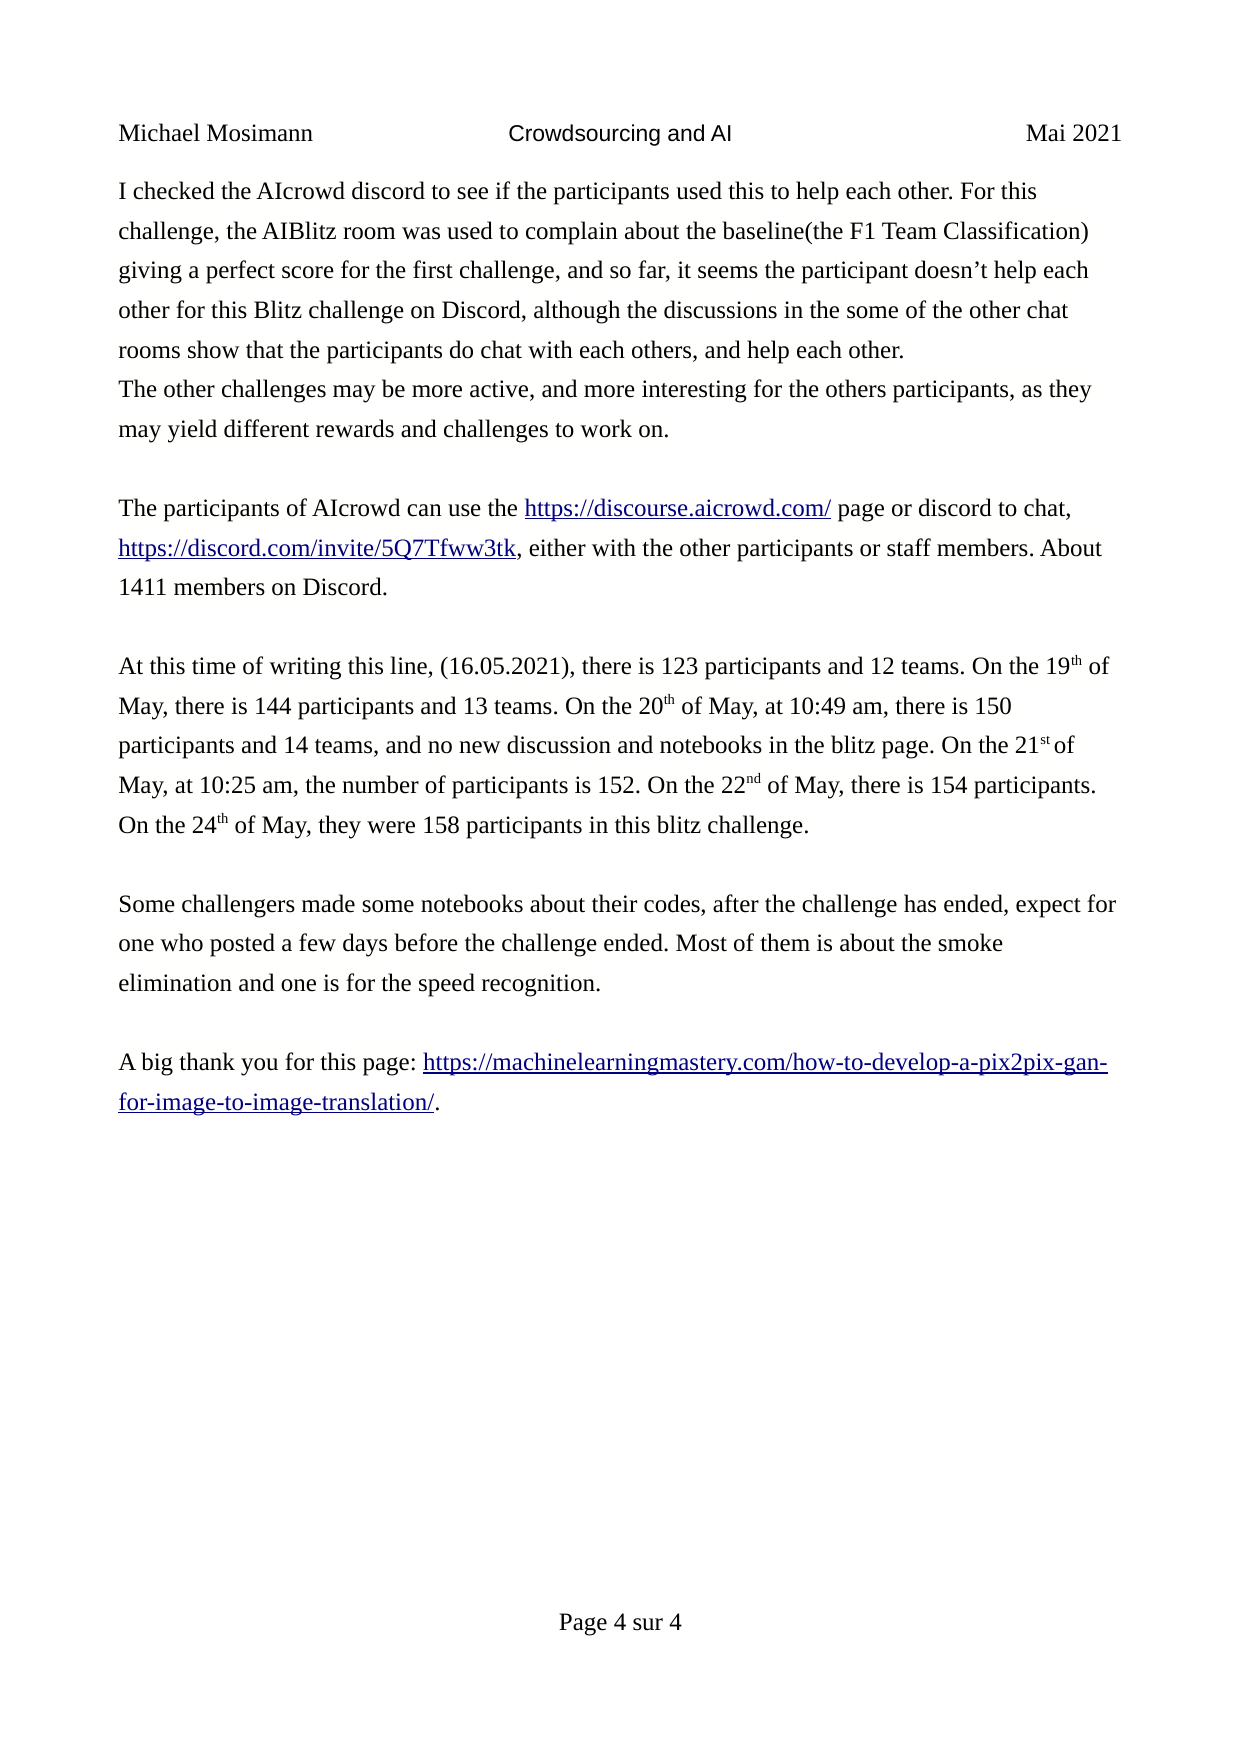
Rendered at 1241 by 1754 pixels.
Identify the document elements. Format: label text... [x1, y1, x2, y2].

text The participants of AIcrowd can use the https://discourse.aicrowd.com/ page or discord to chat, https://discord.com/invite/5Q7Tfww3tk, either with the other participants or staff members. About 1411 members on Discord. [118, 493, 1122, 601]
text I checked the AIcrowd discord to see if the participants used this to help each other. For this challenge, the AIBlitz room was used to complain about the baseline(the F1 Team Classification) giving a perfect score for the first challenge, and so far, it seems the participant doesn’t help each other for this Blitz challenge on Discord, although the discussions in the some of the other chat rooms show that the participants do chat with each others, and help each other. [118, 176, 1122, 363]
text At this time of writing this line, (16.05.2021), there is 123 participants and 12 teams. On the 19th of May, there is 144 participants and 13 teams. On the 20th of May, at 10:49 am, there is 150 participants and 14 teams, and no new discussion and notebooks in the blitz page. On the 21st of May, at 10:25 am, the number of participants is 152. On the 22nd of May, there is 154 participants. [118, 651, 1122, 799]
text The other challenges may be more active, and more interesting for the others participants, as they may yield different rewards and challenges to work on. [118, 374, 1122, 443]
text A big thank you for this page: https://machinelearningmastery.com/how-to-develop-a-pix2pix-gan-for-image-to-image-translation/. [118, 1047, 1122, 1116]
text On the 24th of May, they were 158 participants in this blitz challenge. [118, 810, 1122, 838]
text Some challengers made some notebooks about their codes, after the challenge has ended, expect for one who posted a few days before the challenge ended. Most of them is about the smoke elimination and one is for the speed recognition. [118, 889, 1122, 997]
